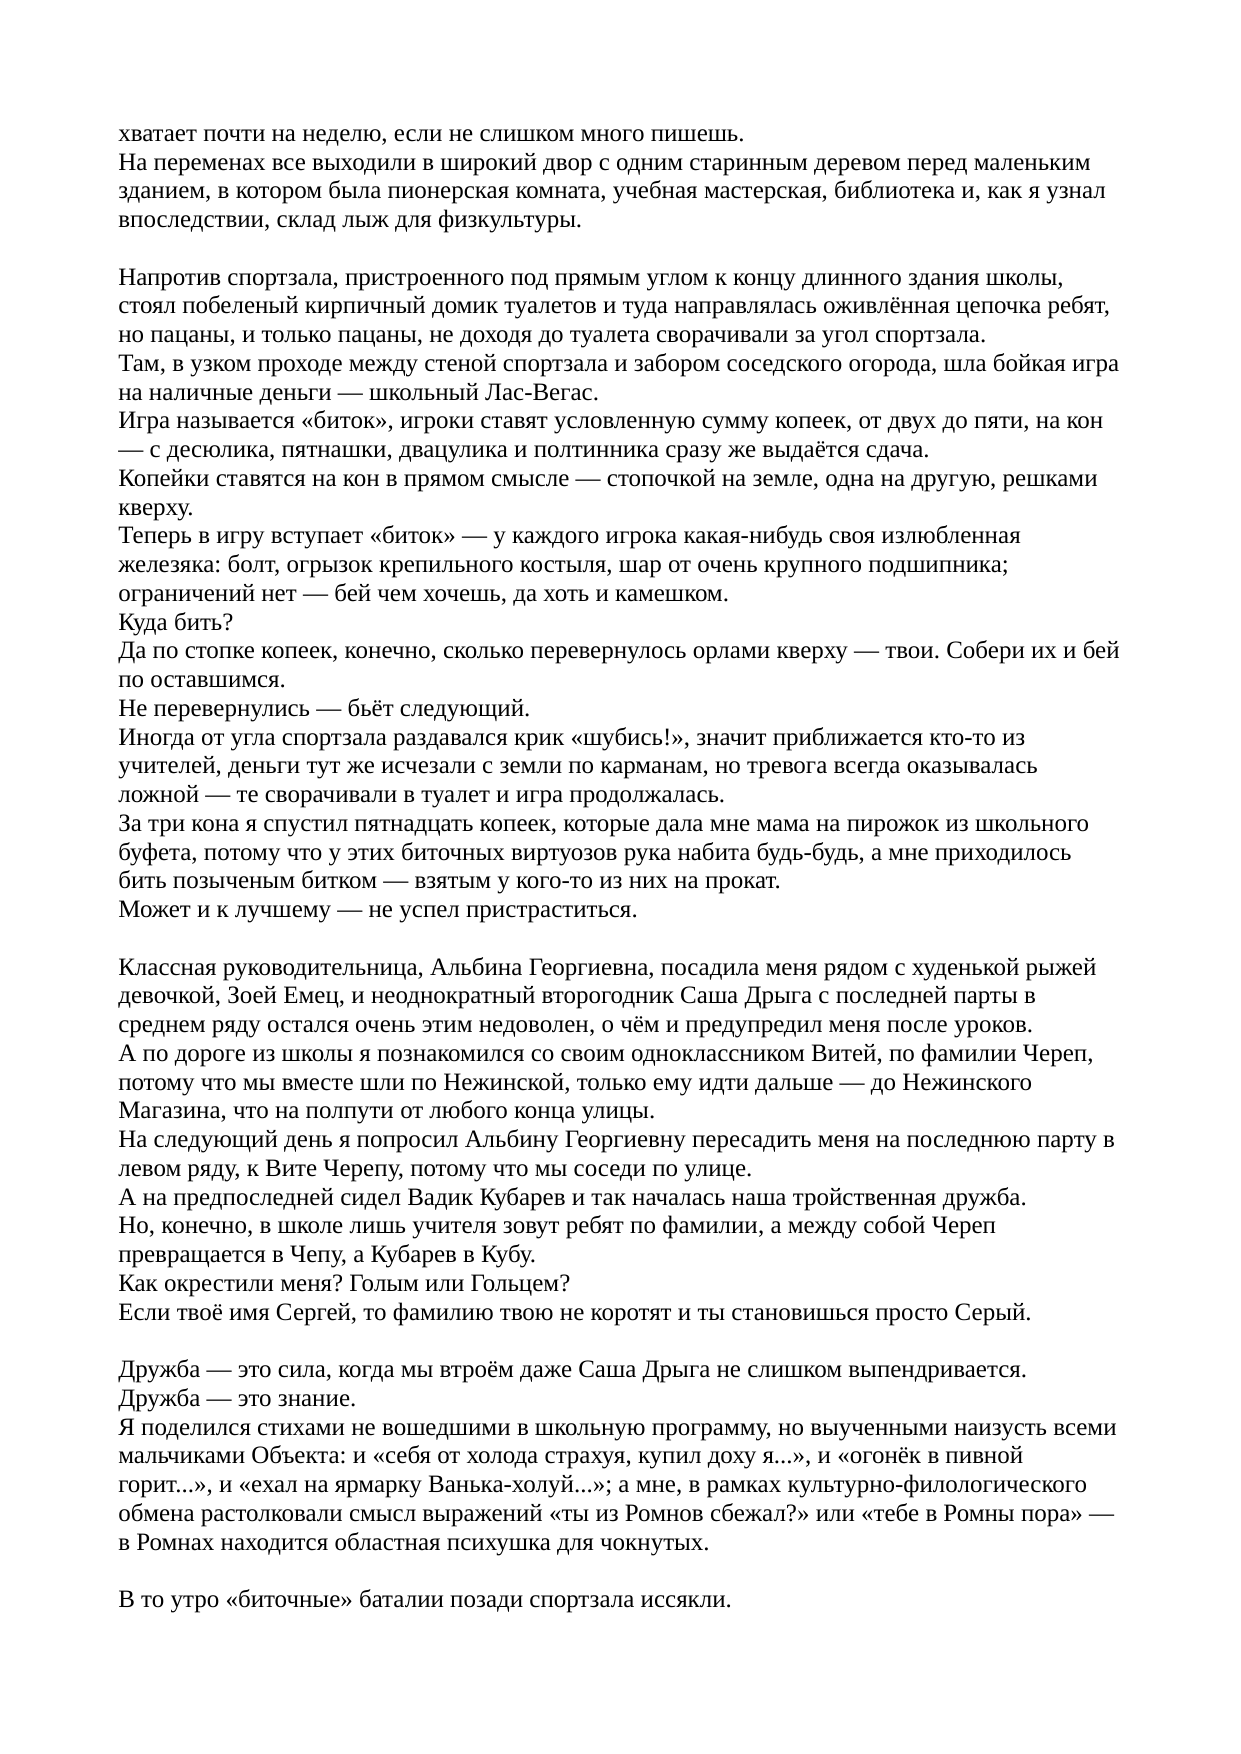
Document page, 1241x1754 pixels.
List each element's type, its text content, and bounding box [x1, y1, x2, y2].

text Дружба — это сила, когда мы втроём даже Саша Дрыга не слишком выпендривается. [118, 1354, 1122, 1383]
text На следующий день я попросил Альбину Георгиевну пересадить меня на последнюю парту в левом ряду, к Вите Черепу, потому что мы соседи по улице. [118, 1124, 1122, 1182]
text Напротив спортзала, пристроенного под прямым углом к концу длинного здания школы, стоял побеленый кирпичный домик туалетов и туда направлялась оживлённая цепочка ребят, но пацаны, и только пацаны, не доходя до туалета сворачивали за угол спортзала. [118, 262, 1122, 348]
text хватает почти на неделю, если не слишком много пишешь. [118, 118, 1122, 147]
text За три кона я спустил пятнадцать копеек, которые дала мне мама на пирожок из школьного буфета, потому что у этих биточных виртуозов рука набита будь-будь, а мне приходилось бить позыченым битком — взятым у кого-то из них на прокат. [118, 808, 1122, 894]
text В то утро «биточные» баталии позади спортзала иссякли. [118, 1584, 1122, 1613]
text Если твоё имя Сергей, то фамилию твою не коротят и ты становишься просто Серый. [118, 1297, 1122, 1326]
text Но, конечно, в школе лишь учителя зовут ребят по фамилии, а между собой Череп превращается в Чепу, а Кубарев в Кубу. [118, 1211, 1122, 1268]
text А по дороге из школы я познакомился со своим одноклассником Витей, по фамилии Череп, потому что мы вместе шли по Нежинской, только ему идти дальше — до Нежинского Магазина, что на полпути от любого конца улицы. [118, 1038, 1122, 1124]
text Иногда от угла спортзала раздавался крик «шубись!», значит приближается кто-то из учителей, деньги тут же исчезали с земли по карманам, но тревога всегда оказывалась ложной — те сворачивали в туалет и игра продолжалась. [118, 722, 1122, 808]
text Теперь в игру вступает «биток» — у каждого игрока какая-нибудь своя излюбленная железяка: болт, огрызок крепильного костыля, шар от очень крупного подшипника; ограничений нет — бей чем хочешь, да хоть и камешком. [118, 521, 1122, 607]
text Классная руководительница, Альбина Георгиевна, посадила меня рядом с худенькой рыжей девочкой, Зоей Емец, и неоднократный второгодник Саша Дрыга с последней парты в среднем ряду остался очень этим недоволен, о чём и предупредил меня после уроков. [118, 952, 1122, 1038]
text Да по стопке копеек, конечно, сколько перевернулось орлами кверху — твои. Собери их и бей по оставшимся. [118, 636, 1122, 693]
text Копейки ставятся на кон в прямом смысле — стопочкой на земле, одна на другую, решками кверху. [118, 463, 1122, 521]
text Куда бить? [118, 607, 1122, 636]
text Дружба — это знание. [118, 1383, 1122, 1412]
text Как окрестили меня? Голым или Гольцем? [118, 1268, 1122, 1297]
text Не перевернулись — бьёт следующий. [118, 693, 1122, 722]
text А на предпоследней сидел Вадик Кубарев и так началась наша тройственная дружба. [118, 1182, 1122, 1211]
text Там, в узком проходе между стеной спортзала и забором соседского огорода, шла бойкая игра на наличные деньги — школьный Лас-Вегас. [118, 348, 1122, 406]
text Я поделился стихами не вошедшими в школьную программу, но выученными наизусть всеми мальчиками Объекта: и «себя от холода страхуя, купил доху я...», и «огонёк в пивной горит...», и «ехал на ярмарку Ванька-холуй...»; а мне, в рамках культурно-филологического обмена растолковали смысл выражений «ты из Ромнов сбежал?» или «тебе в Ромны пора» — в Ромнах находится областная психушка для чокнутых. [118, 1412, 1122, 1556]
text Игра называется «биток», игроки ставят условленную сумму копеек, от двух до пяти, на кон — с десюлика, пятнашки, двацулика и полтинника сразу же выдаётся сдача. [118, 406, 1122, 463]
text Может и к лучшему — не успел пристраститься. [118, 894, 1122, 923]
text На переменах все выходили в широкий двор с одним старинным деревом перед маленьким зданием, в котором была пионерская комната, учебная мастерская, библиотека и, как я узнал впоследствии, склад лыж для физкультуры. [118, 147, 1122, 233]
